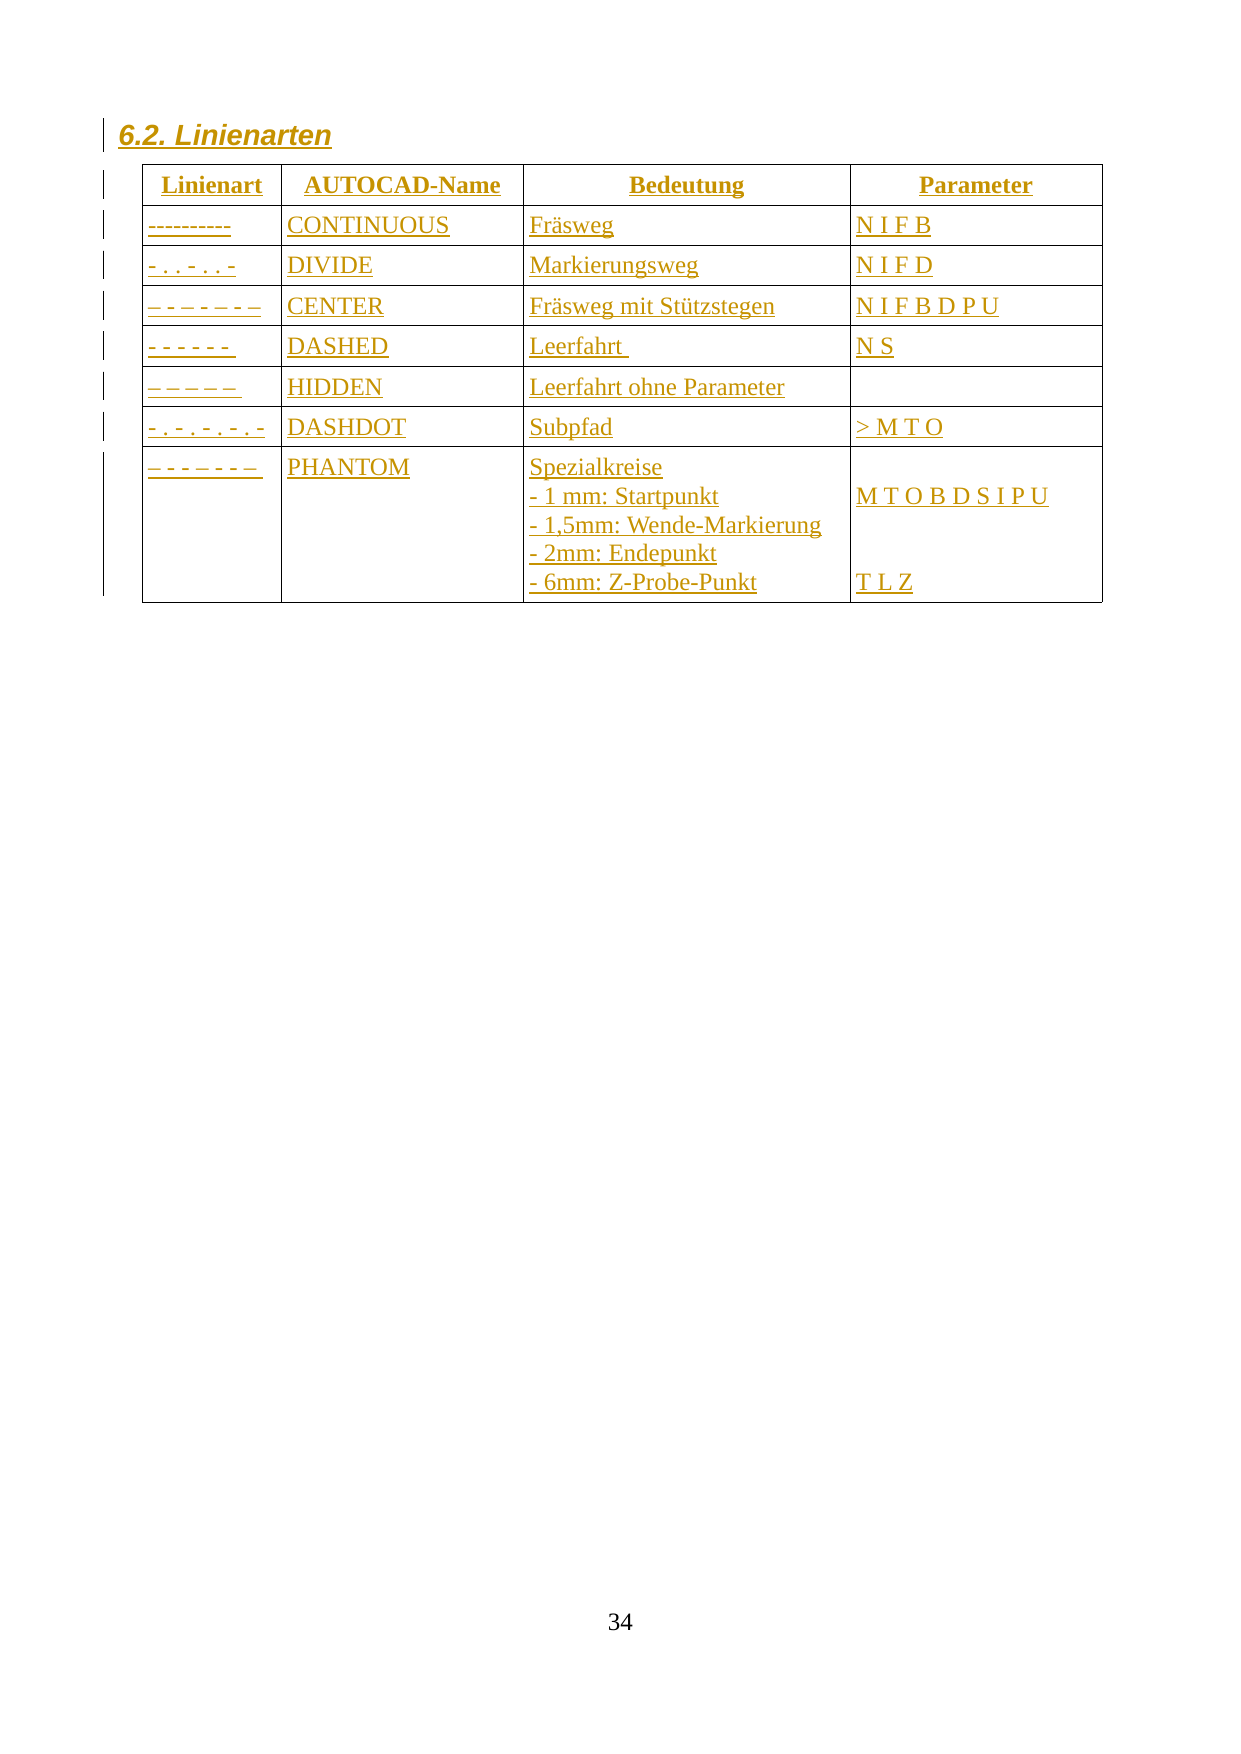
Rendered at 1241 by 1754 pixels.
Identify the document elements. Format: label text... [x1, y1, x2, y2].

table_header AUTOCAD-Name [282, 165, 523, 204]
table_header Bedeutung [524, 165, 850, 204]
table_cell – - - – - - – [143, 447, 281, 602]
table_cell Leerfahrt [524, 326, 850, 366]
table_cell Fräsweg mit Stützstegen [524, 286, 850, 325]
table_cell DIVIDE [282, 246, 523, 285]
table_cell [851, 367, 1102, 406]
table_cell Fräsweg [524, 206, 850, 245]
table_header Linienart [143, 165, 281, 204]
table_cell - . . - . . - [143, 246, 281, 285]
table_cell Leerfahrt ohne Parameter [524, 367, 850, 406]
table_cell Spezialkreise - 1 mm: Startpunkt - 1,5mm: Wende-Markierung - 2mm: Endepunkt - 6mm: Z-Probe-Punkt [524, 447, 850, 602]
table_cell > M T O [851, 407, 1102, 446]
table_cell CONTINUOUS [282, 206, 523, 245]
table_cell PHANTOM [282, 447, 523, 602]
table_cell M T O B D S I P U T L Z [851, 447, 1102, 602]
table_cell N I F B D P U [851, 286, 1102, 325]
table_cell ---------- [143, 206, 281, 245]
table_cell - . - . - . - . - [143, 407, 281, 446]
table_cell N I F B [851, 206, 1102, 245]
table_cell – – – – – [143, 367, 281, 406]
table_header Parameter [851, 165, 1102, 204]
table_cell N I F D [851, 246, 1102, 285]
table_cell Subpfad [524, 407, 850, 446]
subtitle 6.2. Linienarten [118, 118, 1122, 152]
table_cell N S [851, 326, 1102, 366]
table_cell - - - - - - [143, 326, 281, 366]
table_cell DASHDOT [282, 407, 523, 446]
table_cell DASHED [282, 326, 523, 366]
table_cell Markierungsweg [524, 246, 850, 285]
table_cell HIDDEN [282, 367, 523, 406]
table_cell CENTER [282, 286, 523, 325]
table_cell – - – - – - – [143, 286, 281, 325]
